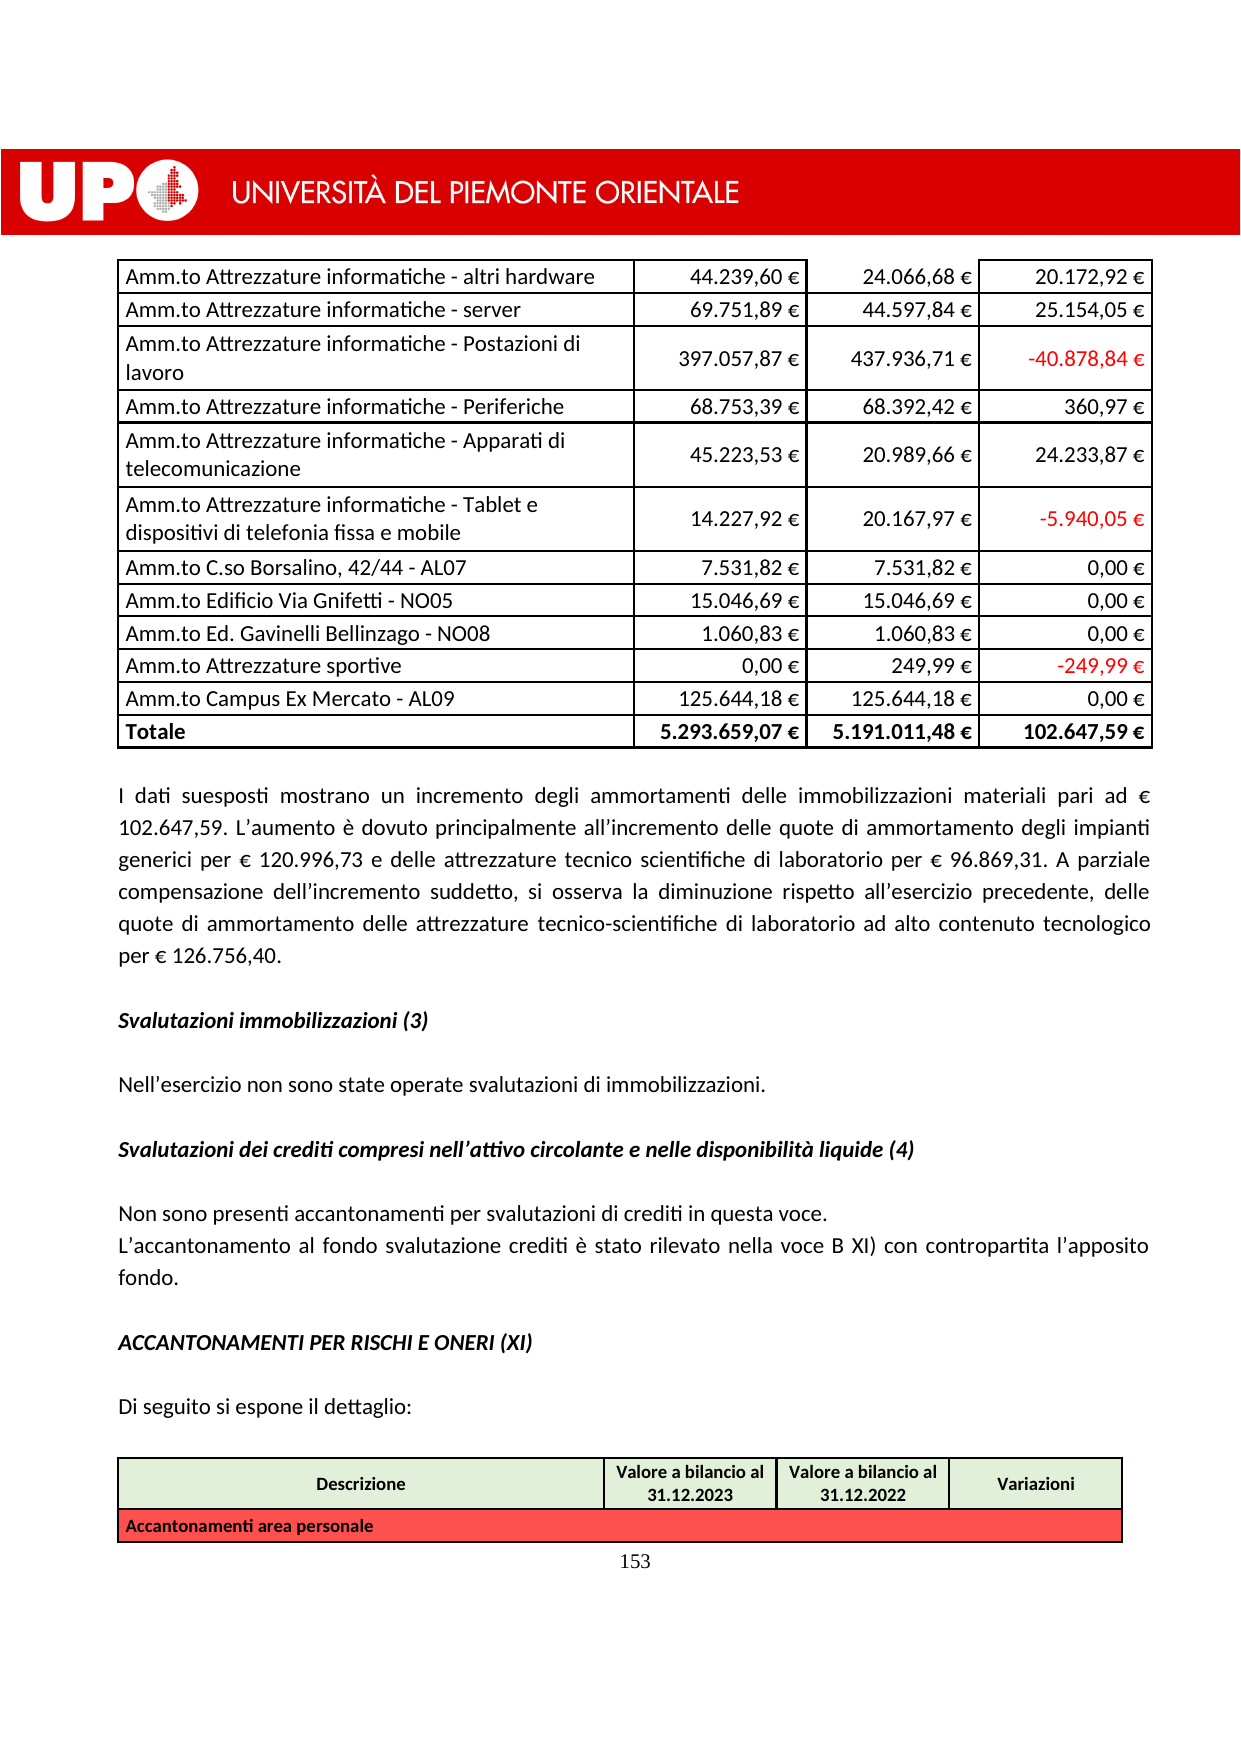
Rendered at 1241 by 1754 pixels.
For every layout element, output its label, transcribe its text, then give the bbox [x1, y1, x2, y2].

table_cell Amm.to Attrezzature informatiche - server [119, 294, 633, 324]
table_cell 7.531,82 € [635, 552, 805, 582]
table_cell 102.647,59 € [980, 716, 1151, 746]
table_cell -40.878,84 € [980, 327, 1151, 389]
table_cell Totale [119, 716, 633, 746]
table_cell 25.154,05 € [980, 294, 1151, 324]
table_cell 1.060,83 € [635, 617, 805, 648]
table_cell Amm.to Edificio Via Gnifetti - NO05 [119, 585, 633, 615]
table_cell Amm.to Attrezzature informatiche - Apparati di telecomunicazione [119, 424, 633, 486]
table_cell 20.989,66 € [808, 424, 978, 486]
table_cell 44.597,84 € [808, 294, 978, 324]
text Nell’esercizio non sono state operate svalutazioni di immobilizzazioni. [118, 1070, 1152, 1098]
table_header Descrizione [119, 1459, 603, 1508]
table_header Variazioni [950, 1459, 1121, 1508]
table_cell 24.066,68 € [808, 259, 978, 292]
table_cell Amm.to Ed. Gavinelli Bellinzago - NO08 [119, 617, 633, 648]
table_cell -249,99 € [980, 650, 1151, 681]
table_cell Amm.to C.so Borsalino, 42/44 - AL07 [119, 552, 633, 582]
text Svalutazioni dei crediti compresi nell’attivo circolante e nelle disponibilità liquide (4) [118, 1135, 1152, 1163]
table_header Valore a bilancio al 31.12.2023 [605, 1459, 775, 1508]
text Di seguito si espone il dettaglio: [118, 1392, 1152, 1420]
table_cell 45.223,53 € [635, 424, 805, 486]
table_cell 68.753,39 € [635, 391, 805, 421]
table_cell Amm.to Attrezzature informatiche - Postazioni di lavoro [119, 327, 633, 389]
text L’accantonamento al fondo svalutazione crediti è stato rilevato nella voce B XI) con contropartita l’apposito fondo. [118, 1231, 1152, 1292]
table_cell 360,97 € [980, 391, 1151, 421]
table_cell Accantonamenti area personale [119, 1510, 1121, 1541]
table_header Valore a bilancio al 31.12.2022 [778, 1459, 948, 1508]
table_cell 20.167,97 € [808, 488, 978, 549]
table_cell 0,00 € [980, 585, 1151, 615]
table_cell 20.172,92 € [980, 261, 1151, 292]
text ACCANTONAMENTI PER RISCHI E ONERI (XI) [118, 1328, 1152, 1356]
table_cell 125.644,18 € [635, 683, 805, 714]
table_cell Amm.to Campus Ex Mercato - AL09 [119, 683, 633, 714]
table_cell 125.644,18 € [808, 683, 978, 714]
table_cell 0,00 € [980, 683, 1151, 714]
table_cell 0,00 € [980, 617, 1151, 648]
table_cell Amm.to Attrezzature informatiche - Tablet e dispositivi di telefonia fissa e mobile [119, 488, 633, 549]
table_cell 5.191.011,48 € [808, 716, 978, 746]
table_cell 249,99 € [808, 650, 978, 681]
text I dati suesposti mostrano un incremento degli ammortamenti delle immobilizzazioni materiali pari ad € 102.647,59. L’aumento è dovuto principalmente all’incremento delle quote di ammortamento degli impianti generici per € 120.996,73 e delle attrezzature tecnico scientifiche di laboratorio per € 96.869,31. A parziale compensazione dell’incremento suddetto, si osserva la diminuzione rispetto all’esercizio precedente, delle quote di ammortamento delle attrezzature tecnico-scientifiche di laboratorio ad alto contenuto tecnologico per € 126.756,40. [118, 781, 1152, 970]
table_cell 69.751,89 € [635, 294, 805, 324]
text Svalutazioni immobilizzazioni (3) [118, 1006, 1152, 1034]
table_cell 44.239,60 € [635, 261, 805, 292]
table_cell Amm.to Attrezzature sportive [119, 650, 633, 681]
table_cell -5.940,05 € [980, 488, 1151, 549]
table_cell 24.233,87 € [980, 424, 1151, 486]
text Non sono presenti accantonamenti per svalutazioni di crediti in questa voce. [118, 1199, 1152, 1227]
table_cell Amm.to Attrezzature informatiche - Periferiche [119, 391, 633, 421]
table_cell 5.293.659,07 € [635, 716, 805, 746]
table_cell 14.227,92 € [635, 488, 805, 549]
table_cell 0,00 € [635, 650, 805, 681]
table_cell 15.046,69 € [808, 585, 978, 615]
table_cell 437.936,71 € [808, 327, 978, 389]
table_cell 68.392,42 € [808, 391, 978, 421]
table_cell 15.046,69 € [635, 585, 805, 615]
table_cell 397.057,87 € [635, 327, 805, 389]
table_cell 7.531,82 € [808, 552, 978, 582]
table_cell 1.060,83 € [808, 617, 978, 648]
table_cell 0,00 € [980, 552, 1151, 582]
table_cell Amm.to Attrezzature informatiche - altri hardware [119, 261, 633, 292]
